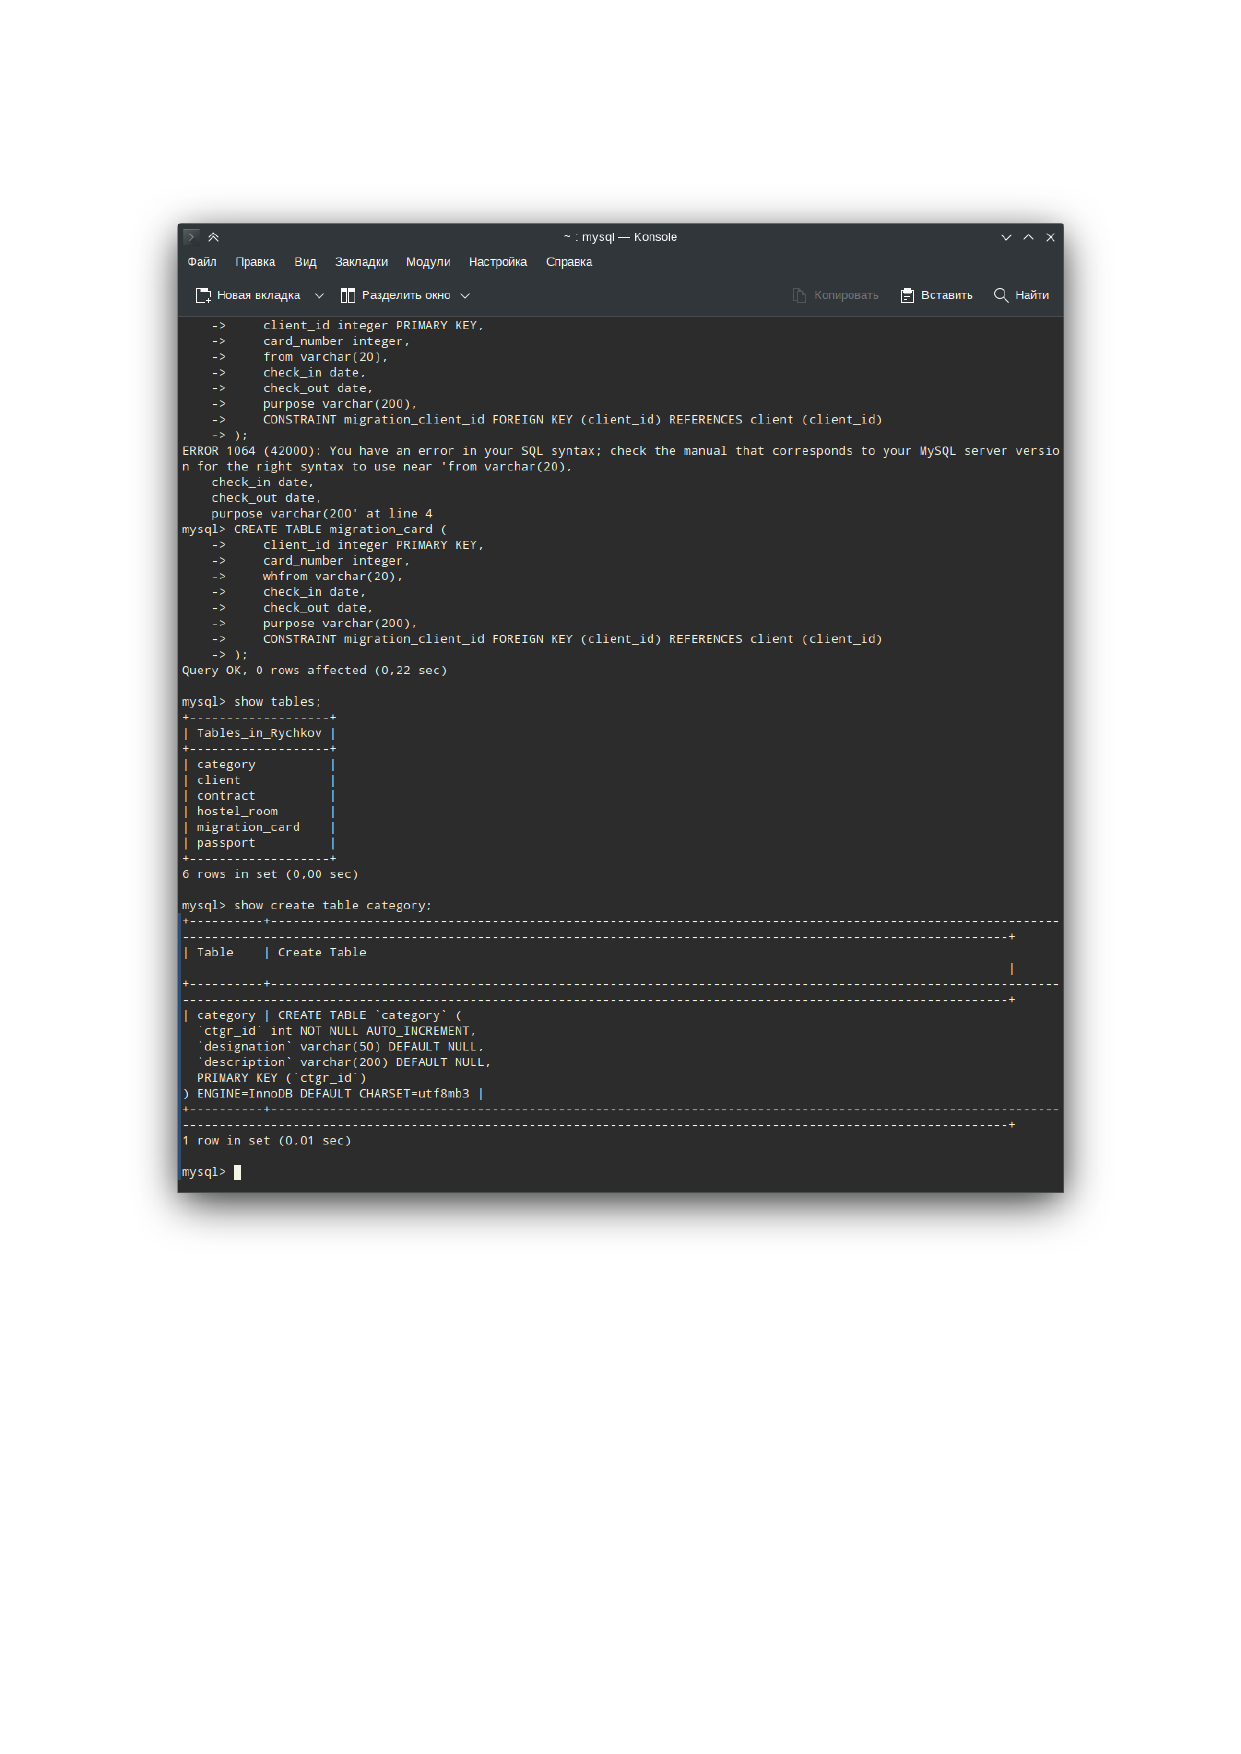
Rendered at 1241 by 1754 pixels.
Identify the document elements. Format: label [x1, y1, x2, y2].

picture [118, 175, 1123, 1263]
